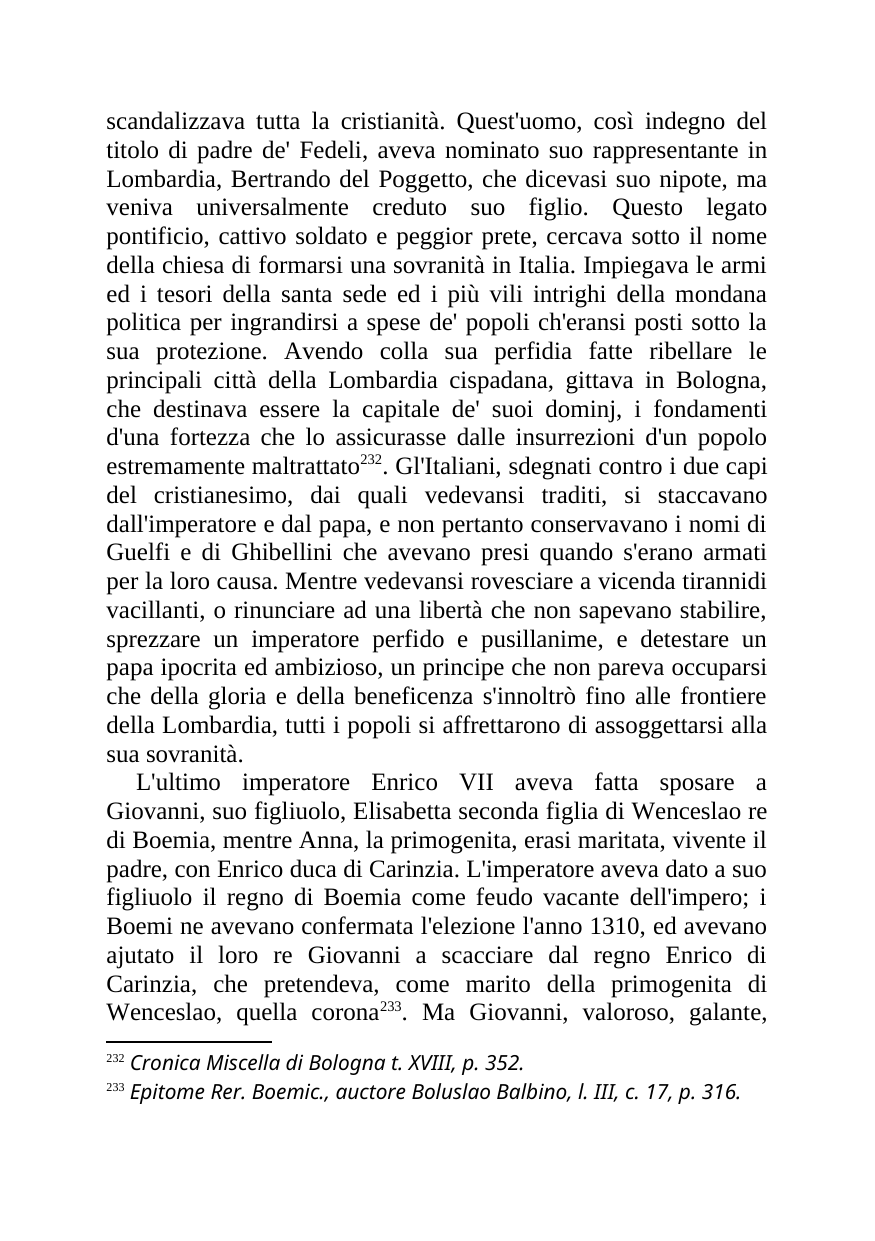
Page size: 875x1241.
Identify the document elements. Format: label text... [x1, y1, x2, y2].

text L'ultimo imperatore Enrico VII aveva fatta sposare a Giovanni, suo figliuolo, Elisabetta seconda figlia di Wenceslao re di Boemia, mentre Anna, la primogenita, erasi maritata, vivente il padre, con Enrico duca di Carinzia. L'imperatore aveva dato a suo figliuolo il regno di Boemia come feudo vacante dell'impero; i Boemi ne avevano confermata l'elezione l'anno 1310, ed avevano ajutato il loro re Giovanni a scacciare dal regno Enrico di Carinzia, che pretendeva, come marito della primogenita di Wenceslao, quella corona. Ma Giovanni, valoroso, galante, [106, 767, 768, 1026]
text scandalizzava tutta la cristianità. Quest'uomo, così indegno del titolo di padre de' Fedeli, aveva nominato suo rappresentante in Lombardia, Bertrando del Poggetto, che dicevasi suo nipote, ma veniva universalmente creduto suo figlio. Questo legato pontificio, cattivo soldato e peggior prete, cercava sotto il nome della chiesa di formarsi una sovranità in Italia. Impiegava le armi ed i tesori della santa sede ed i più vili intrighi della mondana politica per ingrandirsi a spese de' popoli ch'eransi posti sotto la sua protezione. Avendo colla sua perfidia fatte ribellare le principali città della Lombardia cispadana, gittava in Bologna, che destinava essere la capitale de' suoi dominj, i fondamenti d'una fortezza che lo assicurasse dalle insurrezioni d'un popolo estremamente maltrattato. Gl'Italiani, sdegnati contro i due capi del cristianesimo, dai quali vedevansi traditi, si staccavano dall'imperatore e dal papa, e non pertanto conservavano i nomi di Guelfi e di Ghibellini che avevano presi quando s'erano armati per la loro causa. Mentre vedevansi rovesciare a vicenda tirannidi vacillanti, o rinunciare ad una libertà che non sapevano stabilire, sprezzare un imperatore perfido e pusillanime, e detestare un papa ipocrita ed ambizioso, un principe che non pareva occuparsi che della gloria e della beneficenza s'innoltrò fino alle frontiere della Lombardia, tutti i popoli si affrettarono di assoggettarsi alla sua sovranità. [106, 106, 768, 767]
text Cronica Miscella di Bologna t. XVIII, p. 352. [106, 1048, 768, 1077]
text Epitome Rer. Boemic., auctore Boluslao Balbino, l. III, c. 17, p. 316. [106, 1077, 768, 1105]
